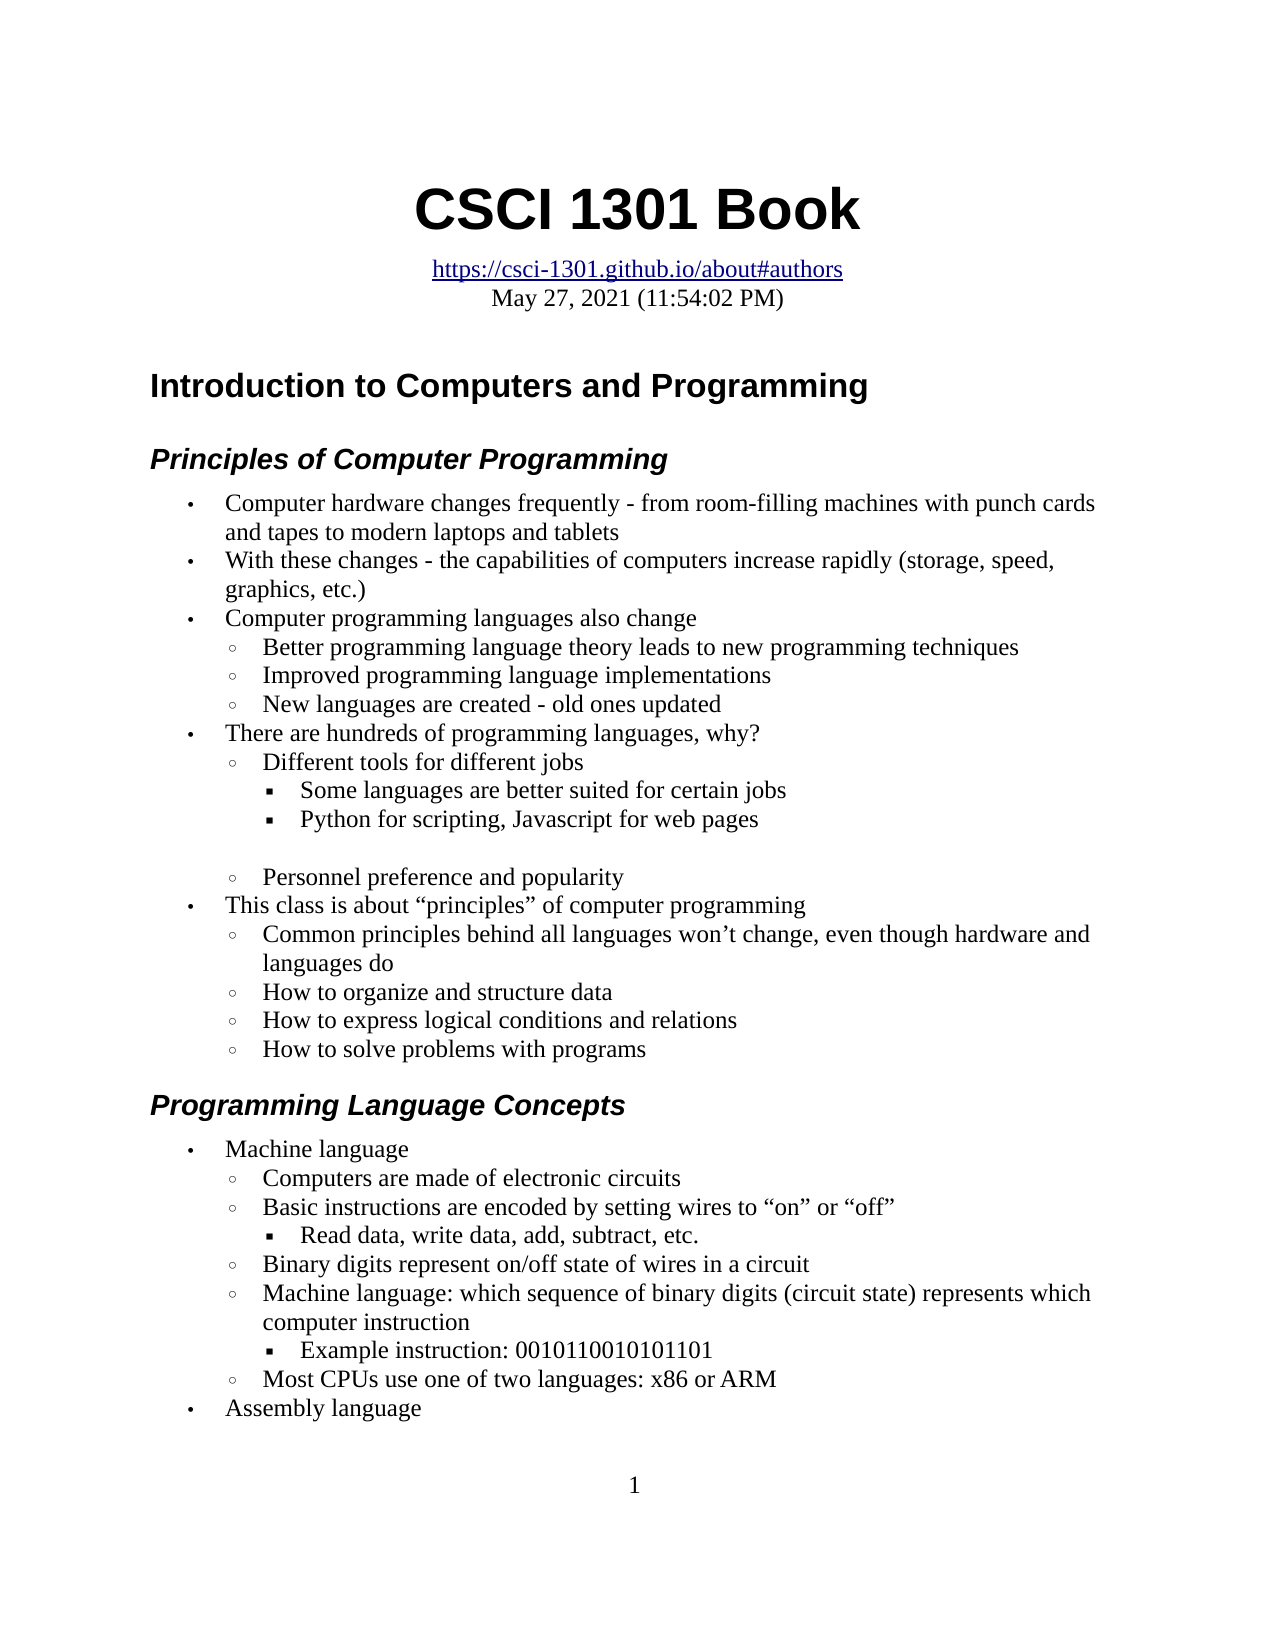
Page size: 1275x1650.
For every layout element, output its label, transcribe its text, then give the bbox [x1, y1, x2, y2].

list Assembly language [187, 1393, 1125, 1422]
title CSCI 1301 Book [150, 175, 1125, 242]
list Personnel preference and popularity [225, 862, 1125, 891]
subtitle Programming Language Concepts [150, 1088, 1125, 1122]
list Computers are made of electronic circuits [225, 1163, 1125, 1192]
subtitle Principles of Computer Programming [150, 442, 1125, 476]
list Binary digits represent on/off state of wires in a circuit [225, 1249, 1125, 1278]
list Improved programming language implementations [225, 661, 1125, 689]
subtitle Introduction to Computers and Programming [150, 366, 1125, 404]
list How to express logical conditions and relations [225, 1006, 1125, 1034]
list How to organize and structure data [225, 977, 1125, 1006]
list There are hundreds of programming languages, why? [187, 718, 1125, 747]
list Better programming language theory leads to new programming techniques [225, 632, 1125, 661]
list With these changes - the capabilities of computers increase rapidly (storage, speed, graphics, etc.) [187, 546, 1125, 603]
list Common principles behind all languages won’t change, even though hardware and languages do [225, 919, 1125, 977]
list Different tools for different jobs [225, 747, 1125, 776]
list Some languages are better suited for certain jobs [262, 776, 1125, 804]
list Most CPUs use one of two languages: x86 or ARM [225, 1364, 1125, 1393]
list Machine language [187, 1134, 1125, 1163]
list Python for scripting, Javascript for web pages [262, 804, 1125, 862]
list Computer programming languages also change [187, 603, 1125, 632]
list How to solve problems with programs [225, 1034, 1125, 1063]
text https://csci-1301.github.io/about#authors [150, 254, 1125, 283]
list Example instruction: 0010110010101101 [262, 1335, 1125, 1364]
list Machine language: which sequence of binary digits (circuit state) represents which computer instruction [225, 1278, 1125, 1335]
list New languages are created - old ones updated [225, 689, 1125, 718]
list Basic instructions are encoded by setting wires to “on” or “off” [225, 1192, 1125, 1220]
list Read data, write data, add, subtract, etc. [262, 1220, 1125, 1249]
list This class is about “principles” of computer programming [187, 891, 1125, 919]
text May 27, 2021 (11:54:02 PM) [150, 283, 1125, 312]
list Computer hardware changes frequently - from room-filling machines with punch cards and tapes to modern laptops and tablets [187, 488, 1125, 546]
